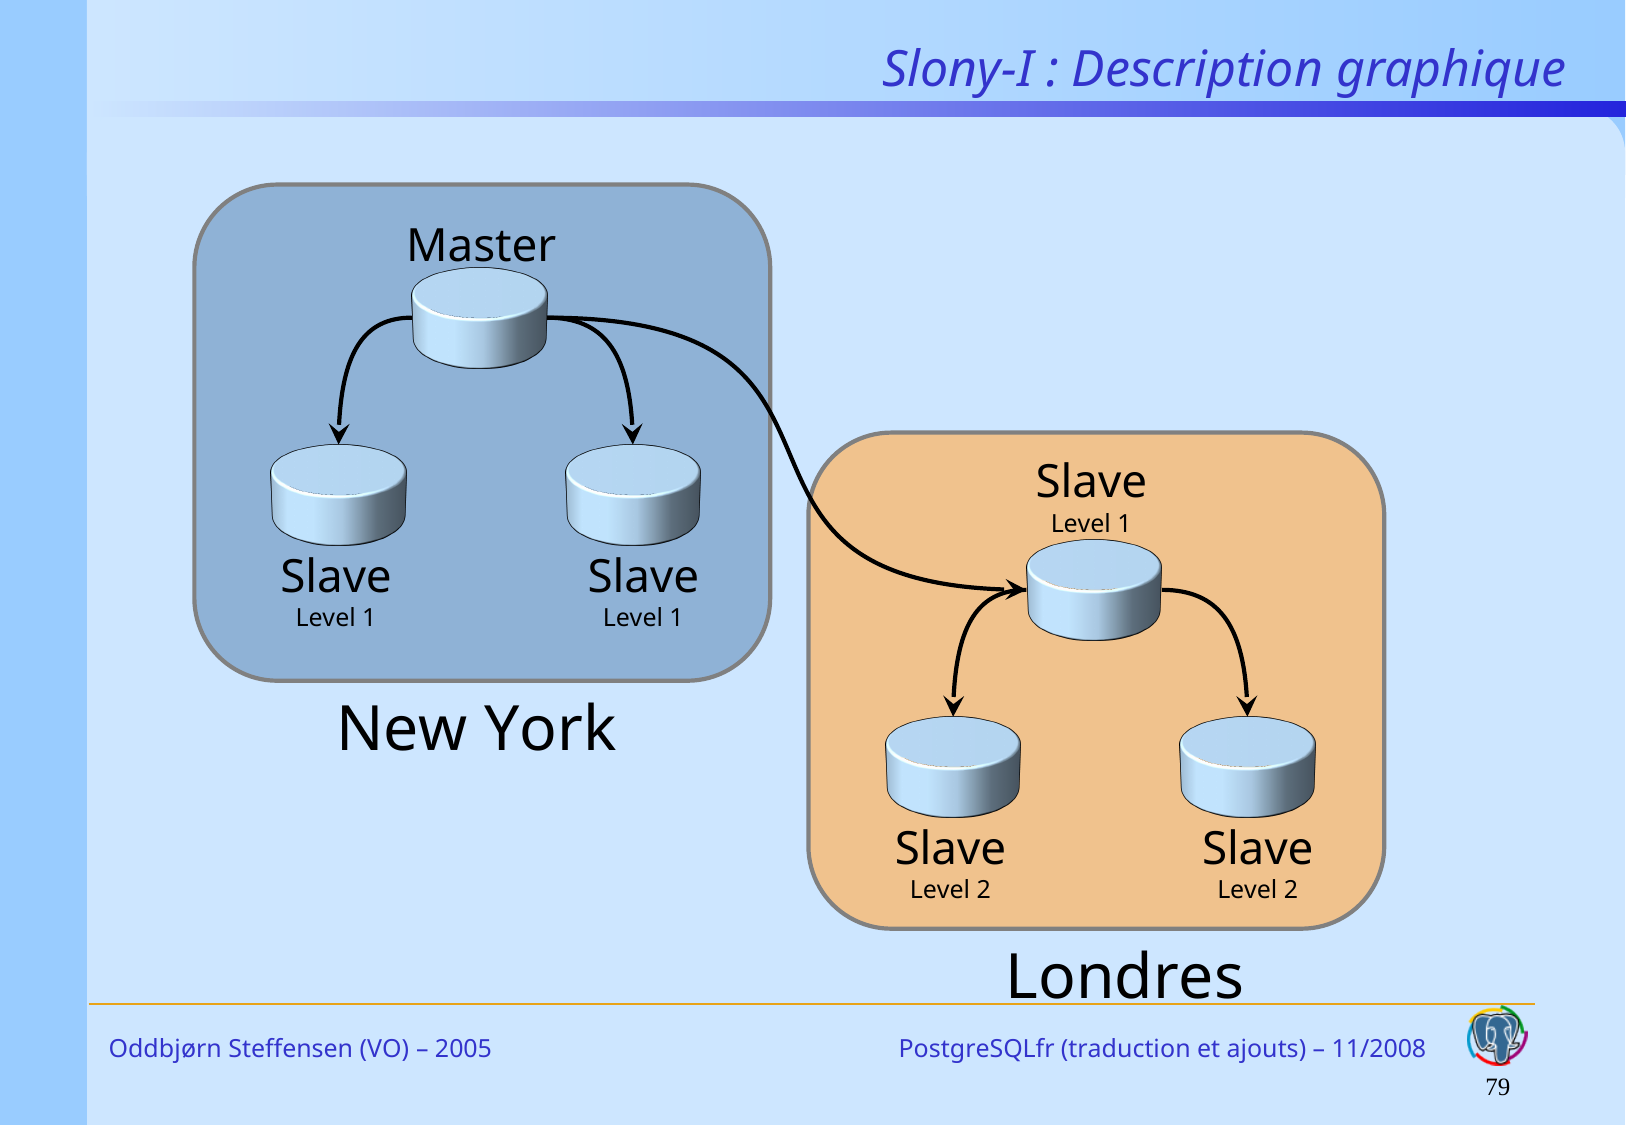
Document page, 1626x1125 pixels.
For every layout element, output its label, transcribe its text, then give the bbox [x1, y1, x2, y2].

text_box Londres [934, 928, 1316, 1020]
text_box [194, 184, 771, 681]
text_box Slave Level 2 [823, 810, 1078, 912]
text_box [808, 432, 1385, 929]
text_box Slave Level 1 [516, 538, 771, 640]
picture [1467, 1005, 1528, 1066]
text_box Slave Level 2 [1130, 810, 1385, 912]
picture [411, 279, 548, 369]
text_box New York [265, 680, 688, 771]
picture [1179, 716, 1316, 810]
picture [565, 444, 701, 538]
text_box Slave Level 1 [964, 444, 1219, 545]
picture [1026, 545, 1162, 641]
title Slony-I : Description graphique [172, 0, 1567, 134]
text_box Master [334, 208, 628, 279]
picture [885, 716, 1021, 810]
text_box Slave Level 1 [209, 538, 463, 640]
picture [270, 444, 407, 538]
